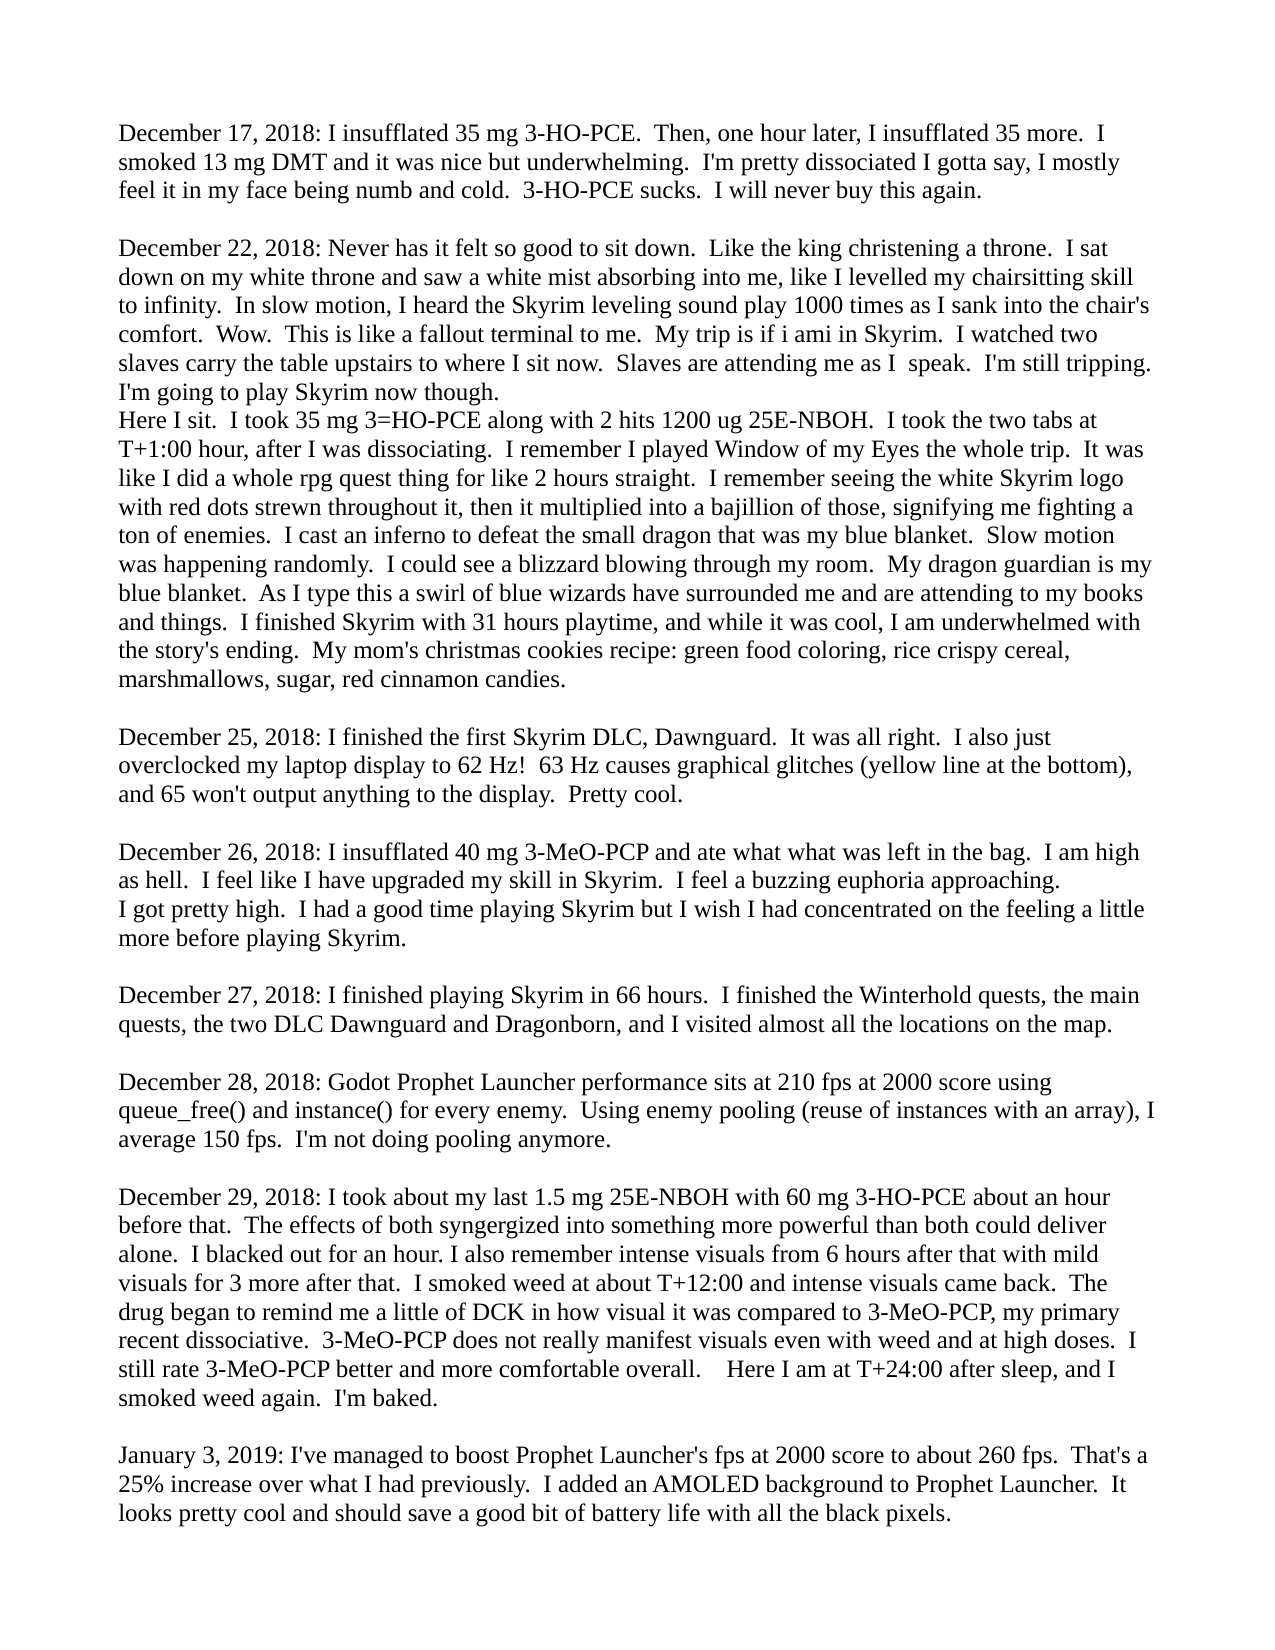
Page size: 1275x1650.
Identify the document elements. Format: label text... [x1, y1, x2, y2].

text January 3, 2019: I've managed to boost Prophet Launcher's fps at 2000 score to about 260 fps. That's a 25% increase over what I had previously. I added an AMOLED background to Prophet Launcher. It looks pretty cool and should save a good bit of battery life with all the black pixels. [118, 1441, 1157, 1527]
text December 25, 2018: I finished the first Skyrim DLC, Dawnguard. It was all right. I also just overclocked my laptop display to 62 Hz! 63 Hz causes graphical glitches (yellow line at the bottom), and 65 won't output anything to the display. Pretty cool. [118, 722, 1157, 808]
text December 26, 2018: I insufflated 40 mg 3-MeO-PCP and ate what what was left in the bag. I am high as hell. I feel like I have upgraded my skill in Skyrim. I feel a buzzing euphoria approaching. [118, 837, 1157, 894]
text Here I sit. I took 35 mg 3=HO-PCE along with 2 hits 1200 ug 25E-NBOH. I took the two tabs at T+1:00 hour, after I was dissociating. I remember I played Window of my Eyes the whole trip. It was like I did a whole rpg quest thing for like 2 hours straight. I remember seeing the white Skyrim logo with red dots strewn throughout it, then it multiplied into a bajillion of those, signifying me fighting a ton of enemies. I cast an inferno to defeat the small dragon that was my blue blanket. Slow motion was happening randomly. I could see a blizzard blowing through my room. My dragon guardian is my blue blanket. As I type this a swirl of blue wizards have surrounded me and are attending to my books and things. I finished Skyrim with 31 hours playtime, and while it was cool, I am underwhelmed with the story's ending. My mom's christmas cookies recipe: green food coloring, rice crispy cereal, marshmallows, sugar, red cinnamon candies. [118, 406, 1157, 693]
text December 22, 2018: Never has it felt so good to sit down. Like the king christening a throne. I sat down on my white throne and saw a white mist absorbing into me, like I levelled my chairsitting skill to infinity. In slow motion, I heard the Skyrim leveling sound play 1000 times as I sank into the chair's comfort. Wow. This is like a fallout terminal to me. My trip is if i ami in Skyrim. I watched two slaves carry the table upstairs to where I sit now. Slaves are attending me as I speak. I'm still tripping. I'm going to play Skyrim now though. [118, 233, 1157, 406]
text December 29, 2018: I took about my last 1.5 mg 25E-NBOH with 60 mg 3-HO-PCE about an hour before that. The effects of both syngergized into something more powerful than both could deliver alone. I blacked out for an hour. I also remember intense visuals from 6 hours after that with mild visuals for 3 more after that. I smoked weed at about T+12:00 and intense visuals came back. The drug began to remind me a little of DCK in how visual it was compared to 3-MeO-PCP, my primary recent dissociative. 3-MeO-PCP does not really manifest visuals even with weed and at high doses. I still rate 3-MeO-PCP better and more comfortable overall. Here I am at T+24:00 after sleep, and I smoked weed again. I'm baked. [118, 1182, 1157, 1412]
text I got pretty high. I had a good time playing Skyrim but I wish I had concentrated on the feeling a little more before playing Skyrim. [118, 894, 1157, 952]
text December 17, 2018: I insufflated 35 mg 3-HO-PCE. Then, one hour later, I insufflated 35 more. I smoked 13 mg DMT and it was nice but underwhelming. I'm pretty dissociated I gotta say, I mostly feel it in my face being numb and cold. 3-HO-PCE sucks. I will never buy this again. [118, 118, 1157, 204]
text December 28, 2018: Godot Prophet Launcher performance sits at 210 fps at 2000 score using queue_free() and instance() for every enemy. Using enemy pooling (reuse of instances with an array), I average 150 fps. I'm not doing pooling anymore. [118, 1067, 1157, 1153]
text December 27, 2018: I finished playing Skyrim in 66 hours. I finished the Winterhold quests, the main quests, the two DLC Dawnguard and Dragonborn, and I visited almost all the locations on the map. [118, 981, 1157, 1038]
